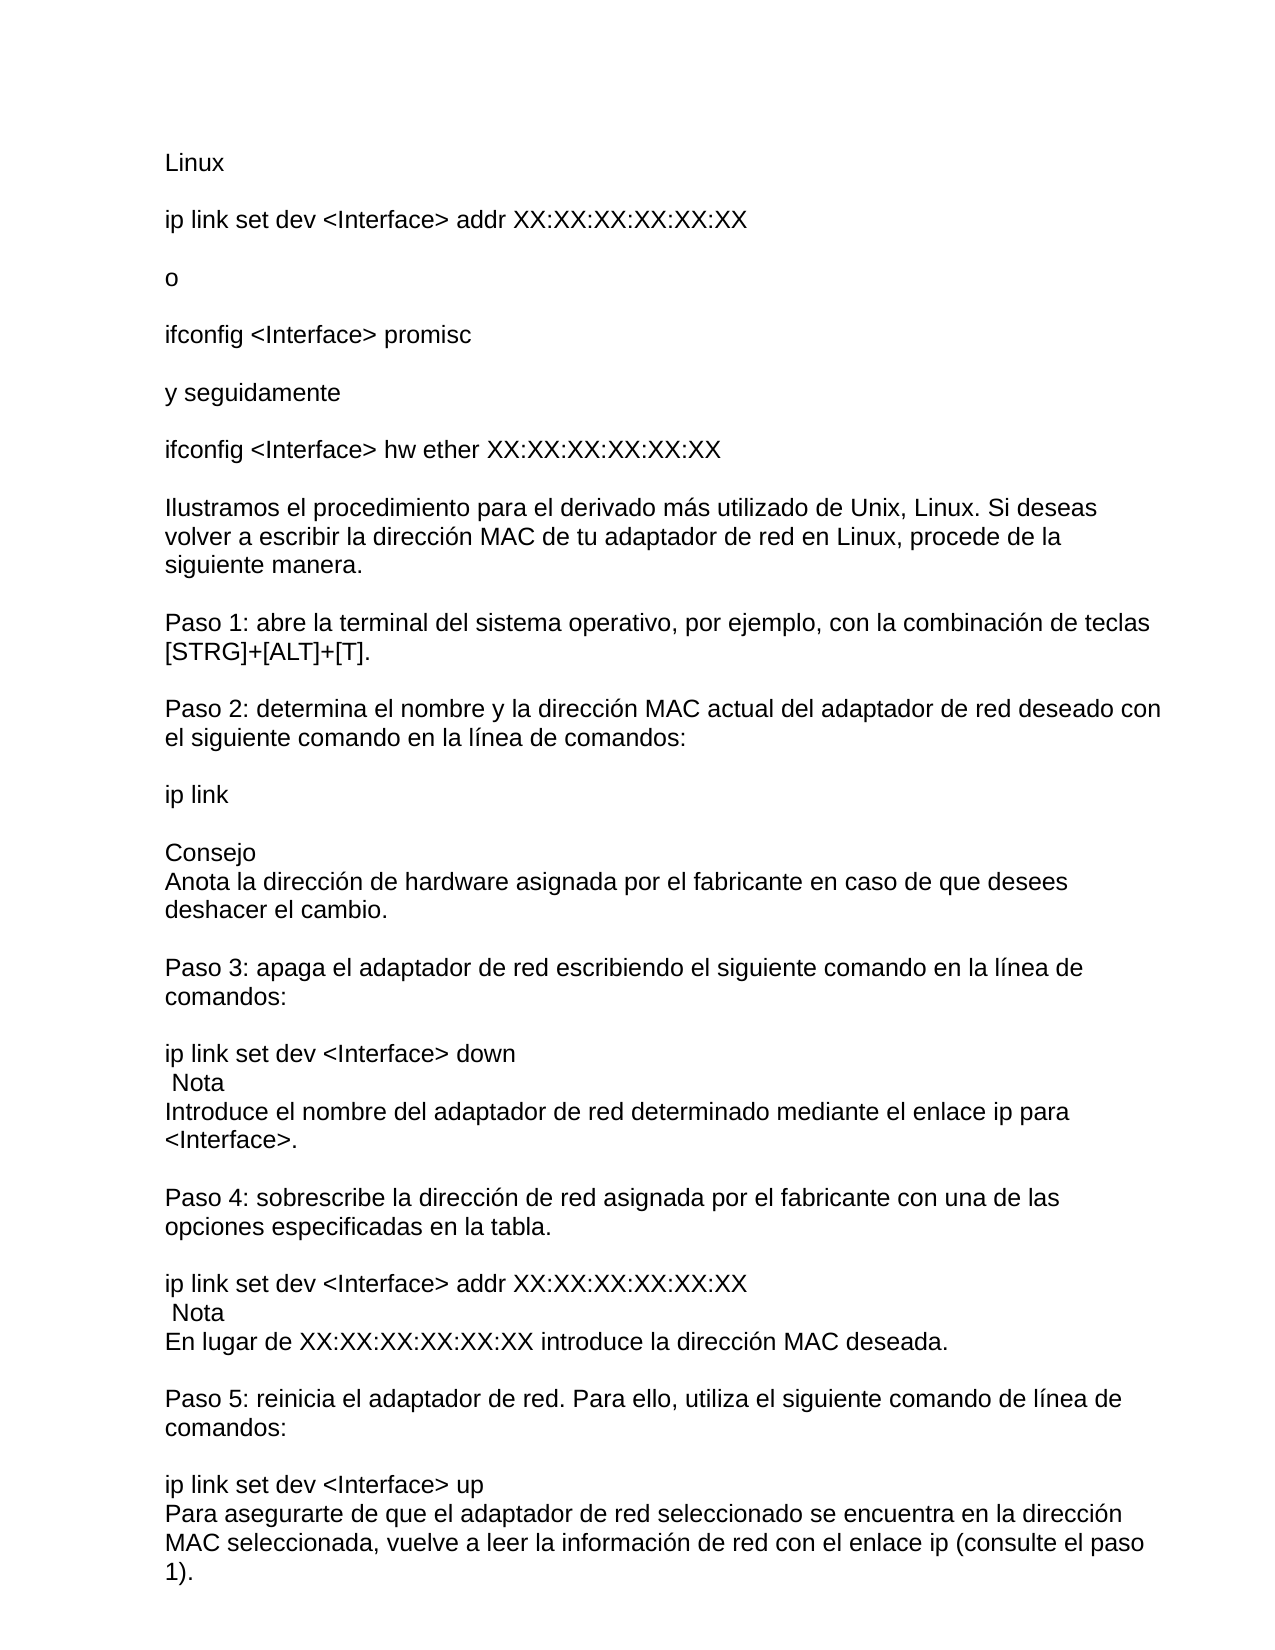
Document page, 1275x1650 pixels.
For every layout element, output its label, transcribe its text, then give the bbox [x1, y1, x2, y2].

text ip link set dev <Interface> up [164, 1470, 1164, 1499]
text ifconfig <Interface> hw ether XX:XX:XX:XX:XX:XX [164, 435, 1164, 464]
text Paso 1: abre la terminal del sistema operativo, por ejemplo, con la combinación de teclas [STRG]+[ALT]+[T]. [164, 608, 1164, 665]
text ip link [164, 780, 1164, 809]
text Consejo [164, 838, 1164, 867]
text ip link set dev <Interface> addr XX:XX:XX:XX:XX:XX [164, 1269, 1164, 1298]
text Nota [164, 1298, 1164, 1327]
text ip link set dev <Interface> addr XX:XX:XX:XX:XX:XX [164, 205, 1164, 234]
text Introduce el nombre del adaptador de red determinado mediante el enlace ip para <Interface>. [164, 1097, 1164, 1154]
text Paso 5: reinicia el adaptador de red. Para ello, utiliza el siguiente comando de línea de comandos: [164, 1384, 1164, 1442]
text Linux [164, 148, 1164, 177]
text Paso 2: determina el nombre y la dirección MAC actual del adaptador de red deseado con el siguiente comando en la línea de comandos: [164, 694, 1164, 752]
text y seguidamente [164, 378, 1164, 407]
text ip link set dev <Interface> down [164, 1039, 1164, 1068]
text o [164, 263, 1164, 292]
text Paso 4: sobrescribe la dirección de red asignada por el fabricante con una de las opciones especificadas en la tabla. [164, 1183, 1164, 1240]
text Para asegurarte de que el adaptador de red seleccionado se encuentra en la dirección MAC seleccionada, vuelve a leer la información de red con el enlace ip (consulte el paso 1). [164, 1499, 1164, 1585]
text Ilustramos el procedimiento para el derivado más utilizado de Unix, Linux. Si deseas volver a escribir la dirección MAC de tu adaptador de red en Linux, procede de la siguiente manera. [164, 493, 1164, 579]
text ifconfig <Interface> promisc [164, 320, 1164, 349]
text Nota [164, 1068, 1164, 1097]
text Paso 3: apaga el adaptador de red escribiendo el siguiente comando en la línea de comandos: [164, 953, 1164, 1010]
text Anota la dirección de hardware asignada por el fabricante en caso de que desees deshacer el cambio. [164, 867, 1164, 924]
text En lugar de XX:XX:XX:XX:XX:XX introduce la dirección MAC deseada. [164, 1327, 1164, 1355]
